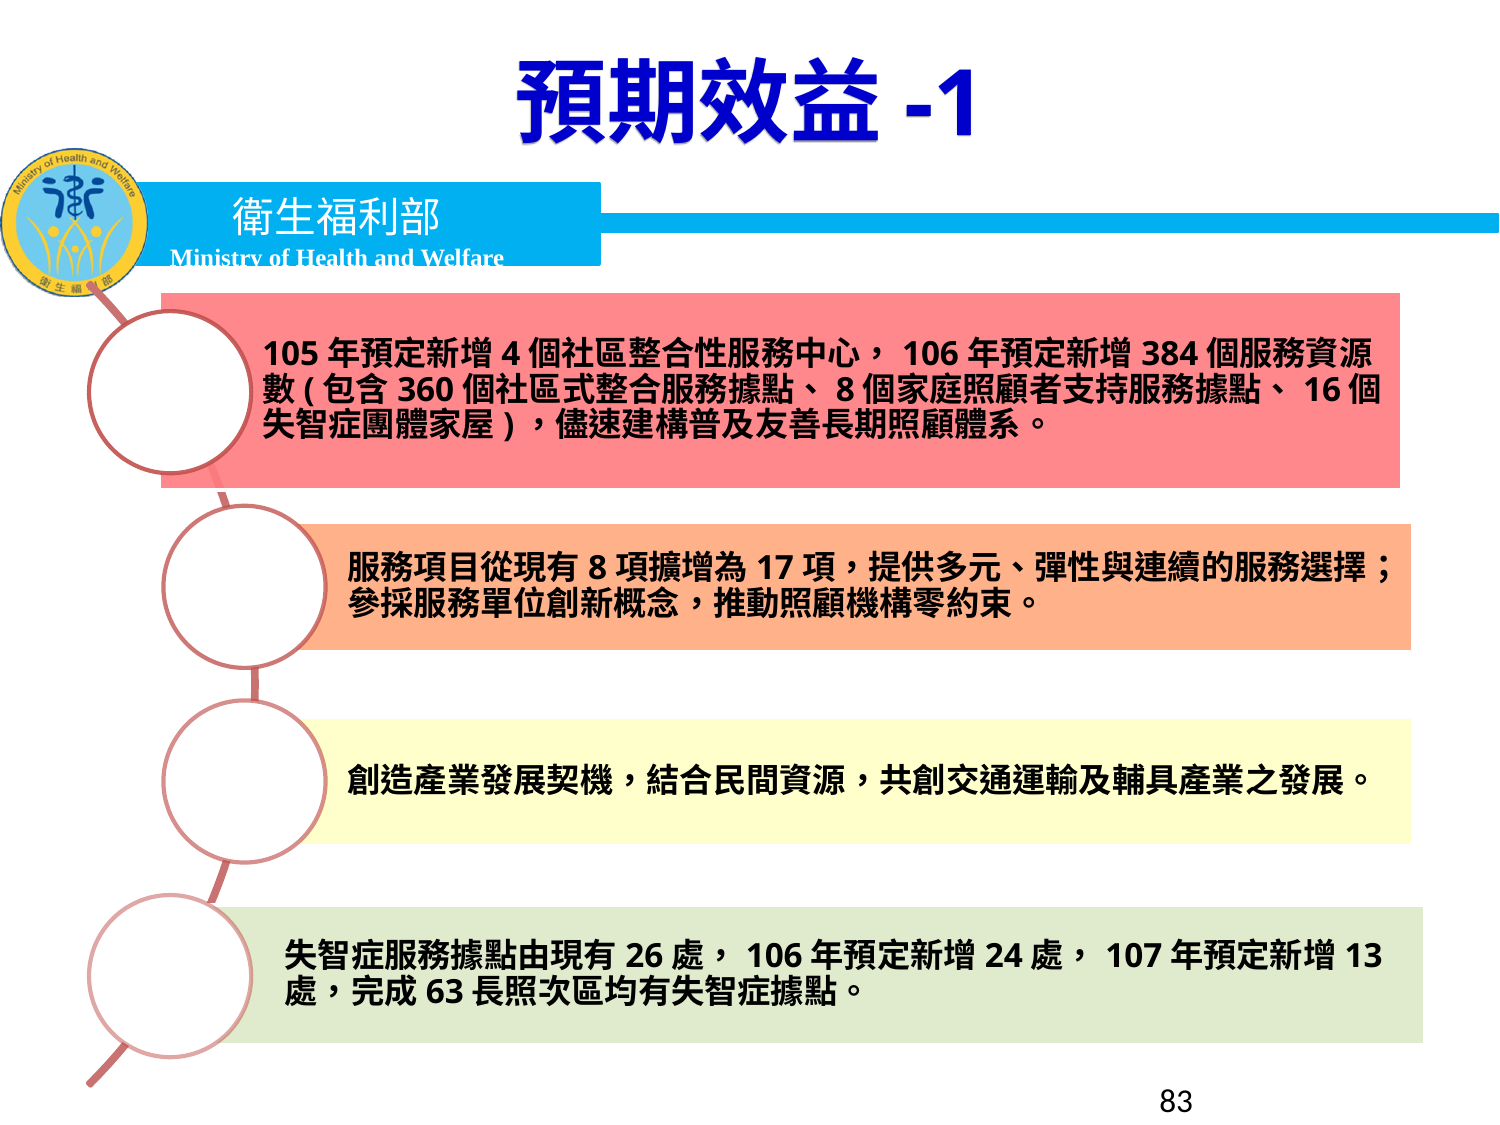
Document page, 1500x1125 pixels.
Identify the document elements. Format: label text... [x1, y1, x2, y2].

text_box [88, 895, 252, 1058]
text_box [88, 311, 252, 474]
text_box 105年預定新增4個社區整合性服務中心，106年預定新增384個服務資源數(包含360個社區式整合服務據點、8個家庭照顧者支持服務據點、16個失智症團體家屋)，儘速建構普及友善長期照顧體系。 [159, 290, 1403, 490]
title 預期效益-1 [75, 4, 1426, 193]
text_box 失智症服務據點由現有26處，106年預定新增24處，107年預定新增13處，完成63長照次區均有失智症據點。 [211, 905, 1426, 1045]
text_box [163, 700, 326, 863]
text_box 服務項目從現有8項擴增為17項，提供多元、彈性與連續的服務選擇；參採服務單位創新概念，推動照顧機構零約束。 [294, 521, 1414, 652]
text_box 83 [1144, 1069, 1495, 1125]
text_box [163, 505, 326, 668]
text_box 創造產業發展契機，結合民間資源，共創交通運輸及輔具產業之發展。 [294, 716, 1414, 847]
